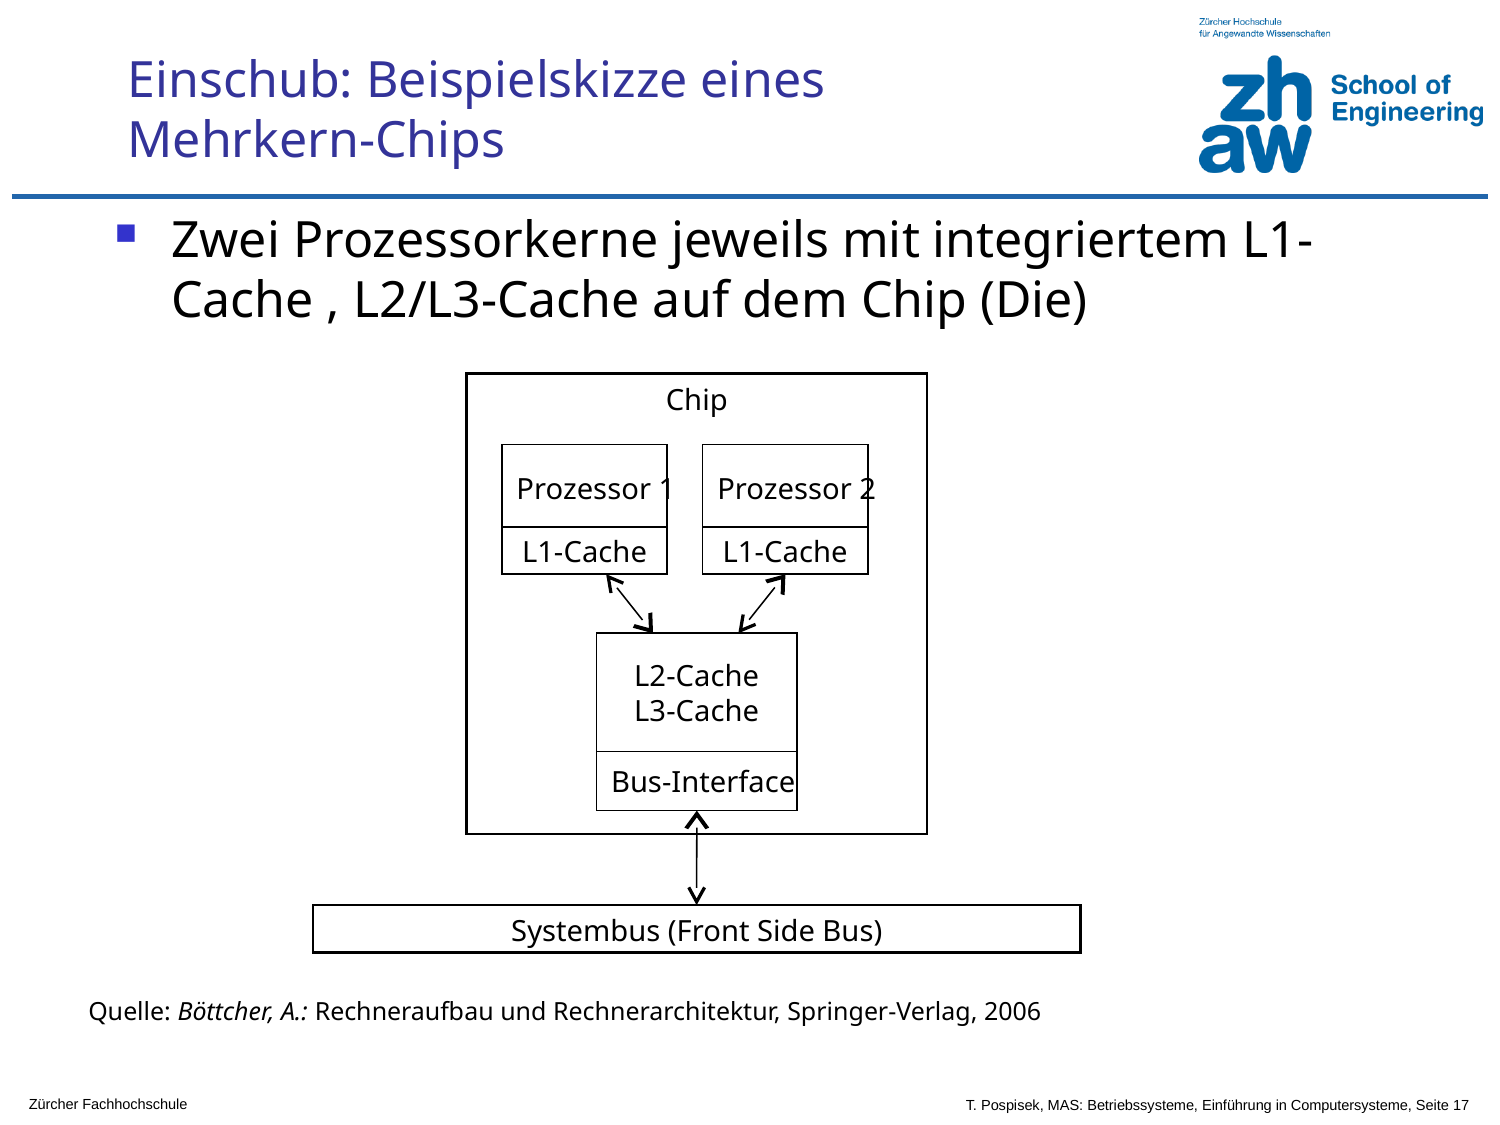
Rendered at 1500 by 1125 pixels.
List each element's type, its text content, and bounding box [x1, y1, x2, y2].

text_box Bus-Interface [596, 751, 798, 811]
text_box L1-Cache [501, 527, 668, 575]
list Zwei Prozessorkerne jeweils mit integriertem L1-Cache , L2/L3-Cache auf dem Chip (Die) [99, 200, 1375, 386]
text_box Quelle: Böttcher, A.: Rechneraufbau und Rechnerarchitektur, Springer-Verlag, 2006 [73, 987, 1057, 1033]
text_box L1-Cache [702, 527, 868, 575]
text_box Prozessor 1 [501, 444, 668, 527]
title Einschub: Beispielskizze eines Mehrkern-Chips [112, 50, 1391, 175]
text_box Chip [466, 386, 928, 835]
picture [1199, 18, 1483, 173]
text_box Prozessor 2 [702, 444, 868, 527]
text_box L2-Cache L3-Cache [596, 633, 798, 751]
text_box Systembus (Front Side Bus) [312, 904, 1081, 953]
